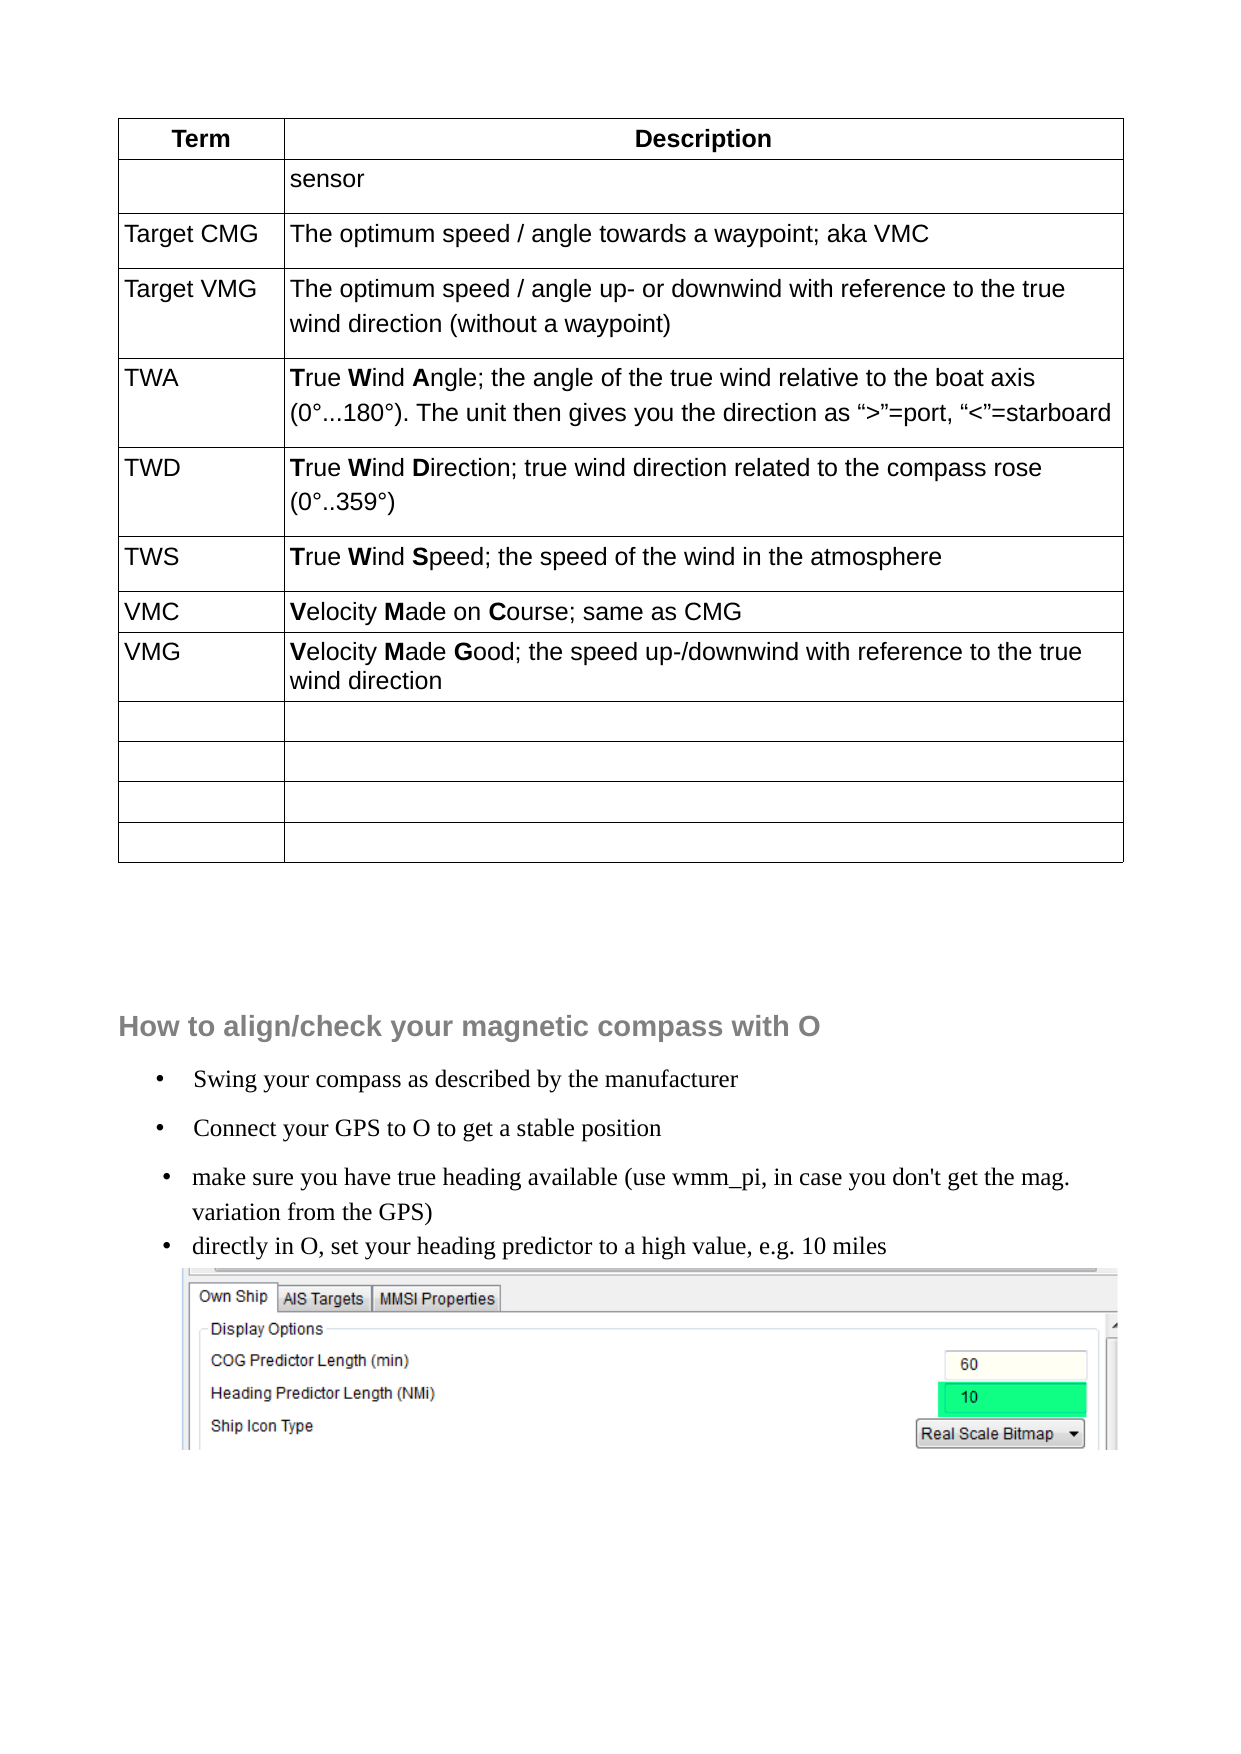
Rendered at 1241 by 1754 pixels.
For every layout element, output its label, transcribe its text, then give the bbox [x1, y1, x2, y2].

table_cell [285, 823, 1123, 862]
table_cell [119, 782, 284, 822]
table_cell TWA [119, 359, 284, 447]
table_cell VMG [119, 633, 284, 701]
table_cell [119, 823, 284, 862]
list Swing your compass as described by the manufacturer [156, 1064, 1122, 1093]
table_cell sensor [285, 160, 1123, 213]
table_cell [285, 742, 1123, 781]
table_cell Velocity Made on Course; same as CMG [285, 592, 1123, 632]
list make sure you have true heading available (use wmm_pi, in case you don't get the mag. variation from the GPS) [162, 1162, 1122, 1225]
list directly in O, set your heading predictor to a high value, e.g. 10 miles [162, 1231, 1122, 1260]
list Connect your GPS to O to get a stable position [156, 1113, 1122, 1142]
table_cell True Wind Direction; true wind direction related to the compass rose (0°..359°) [285, 448, 1123, 536]
table_cell [285, 782, 1123, 822]
table_cell True Wind Angle; the angle of the true wind relative to the boat axis (0°...180°). The unit then gives you the direction as “>”=port, “<”=starboard [285, 359, 1123, 447]
table_cell TWD [119, 448, 284, 536]
table_cell True Wind Speed; the speed of the wind in the atmosphere [285, 537, 1123, 591]
table_cell Target VMG [119, 269, 284, 358]
text How to align/check your magnetic compass with O [118, 1009, 1122, 1043]
table_cell [119, 160, 284, 213]
table_cell [119, 702, 284, 741]
picture [181, 1268, 1119, 1450]
table_cell VMC [119, 592, 284, 632]
table_cell The optimum speed / angle up- or downwind with reference to the true wind direction (without a waypoint) [285, 269, 1123, 358]
table_cell [119, 742, 284, 781]
table_cell Velocity Made Good; the speed up-/downwind with reference to the true wind direction [285, 633, 1123, 701]
table_header Description [285, 119, 1123, 158]
table_cell Target CMG [119, 214, 284, 268]
table_cell TWS [119, 537, 284, 591]
table_header Term [119, 119, 284, 158]
table_cell The optimum speed / angle towards a waypoint; aka VMC [285, 214, 1123, 268]
table_cell [285, 702, 1123, 741]
